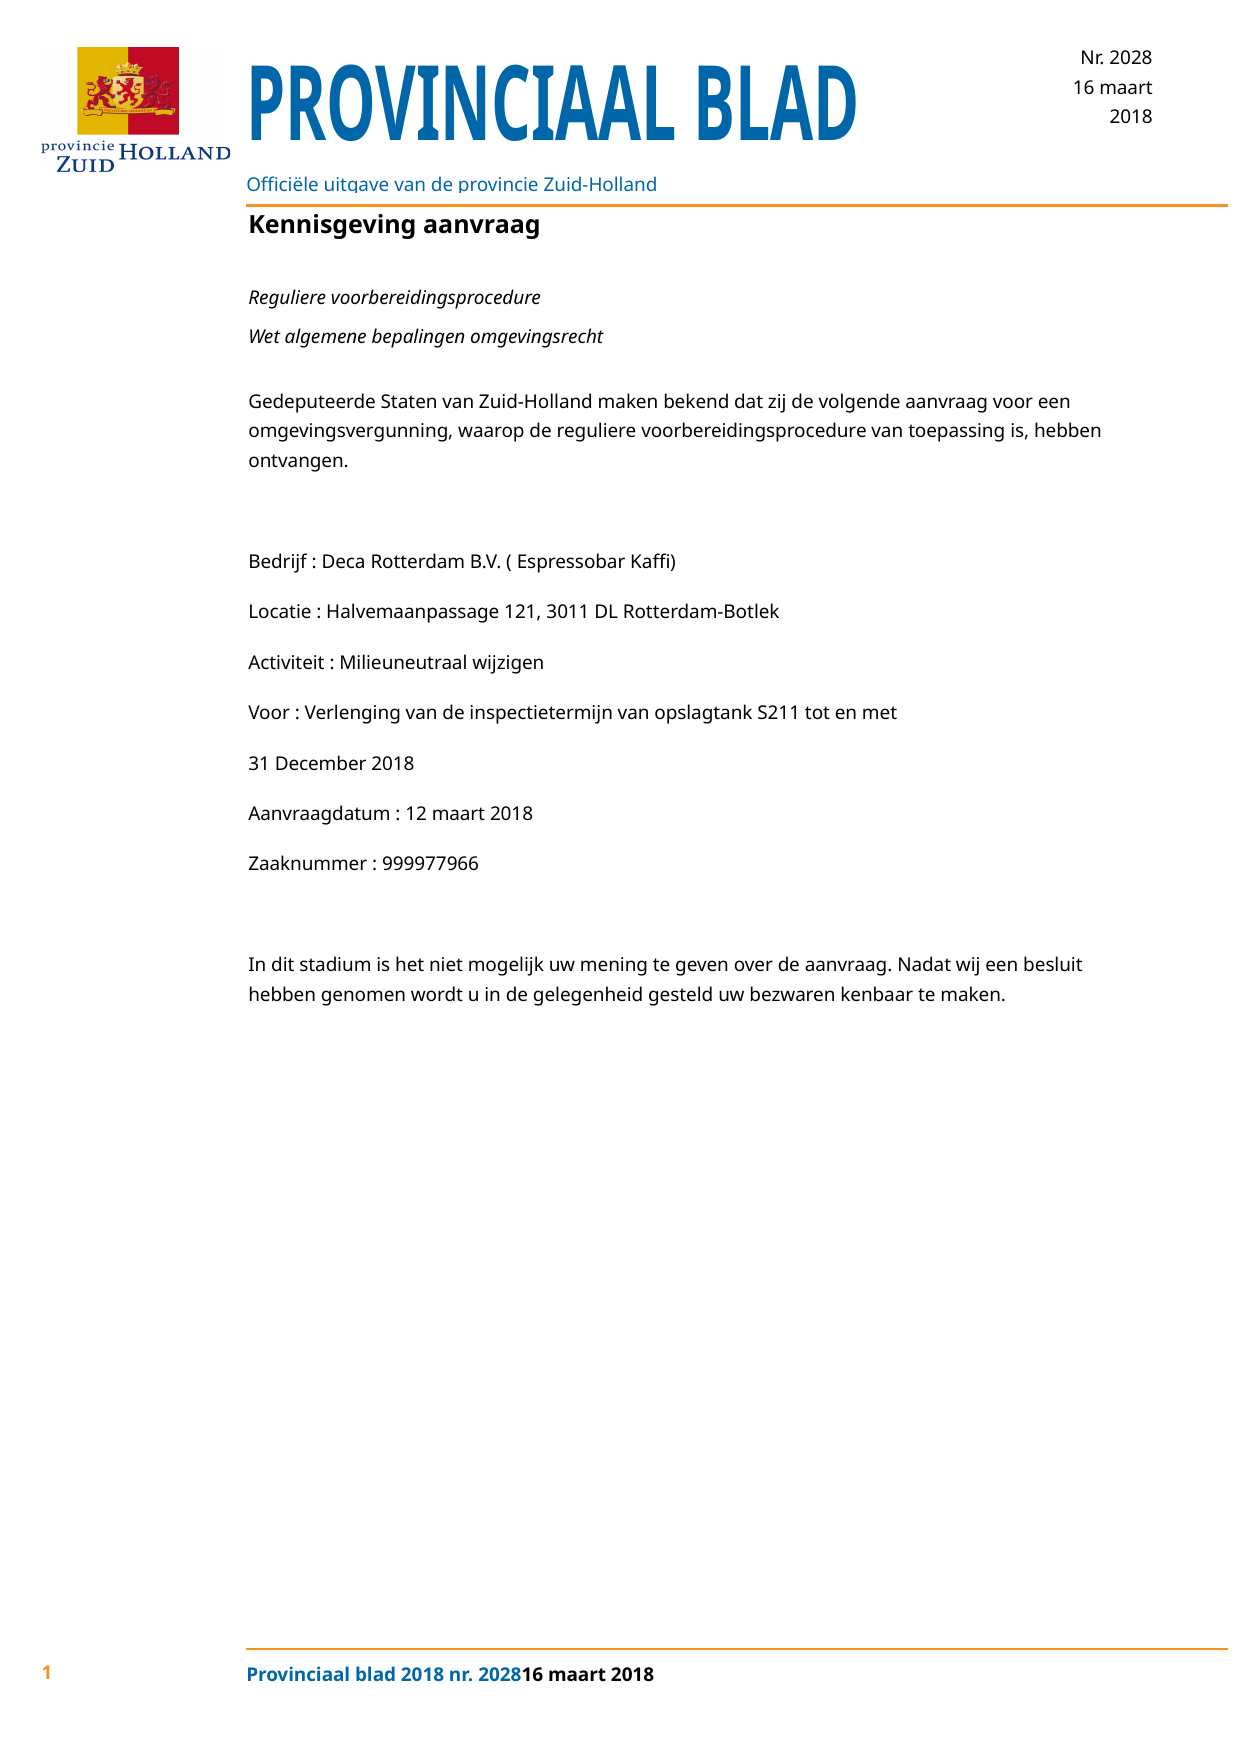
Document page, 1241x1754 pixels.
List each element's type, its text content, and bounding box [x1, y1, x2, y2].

picture [41, 47, 231, 172]
text Aanvraagdatum : 12 maart 2018 [248, 800, 1152, 826]
text Locatie : Halvemaanpassage 121, 3011 DL Rotterdam-Botlek [248, 598, 1152, 624]
text Zaaknummer : 999977966 [248, 851, 1152, 876]
text 31 December 2018 [248, 750, 1152, 776]
text In dit stadium is het niet mogelijk uw mening te geven over de aanvraag. Nadat wij een besluit hebben genomen wordt u in de gelegenheid gesteld uw bezwaren kenbaar te maken. [248, 951, 1152, 1007]
text Bedrijf : Deca Rotterdam B.V. ( Espressobar Kaffi) [248, 548, 1152, 574]
text Gedeputeerde Staten van Zuid-Holland maken bekend dat zij de volgende aanvraag voor een omgevingsvergunning, waarop de reguliere voorbereidingsprocedure van toepassing is, hebben ontvangen. [248, 388, 1152, 473]
text Wet algemene bepalingen omgevingsrecht [248, 323, 1152, 349]
text Activiteit : Milieuneutraal wijzigen [248, 649, 1152, 675]
text Voor : Verlenging van de inspectietermijn van opslagtank S211 tot en met [248, 699, 1152, 725]
text Kennisgeving aanvraag [248, 207, 1152, 241]
text Reguliere voorbereidingsprocedure [248, 284, 1152, 309]
